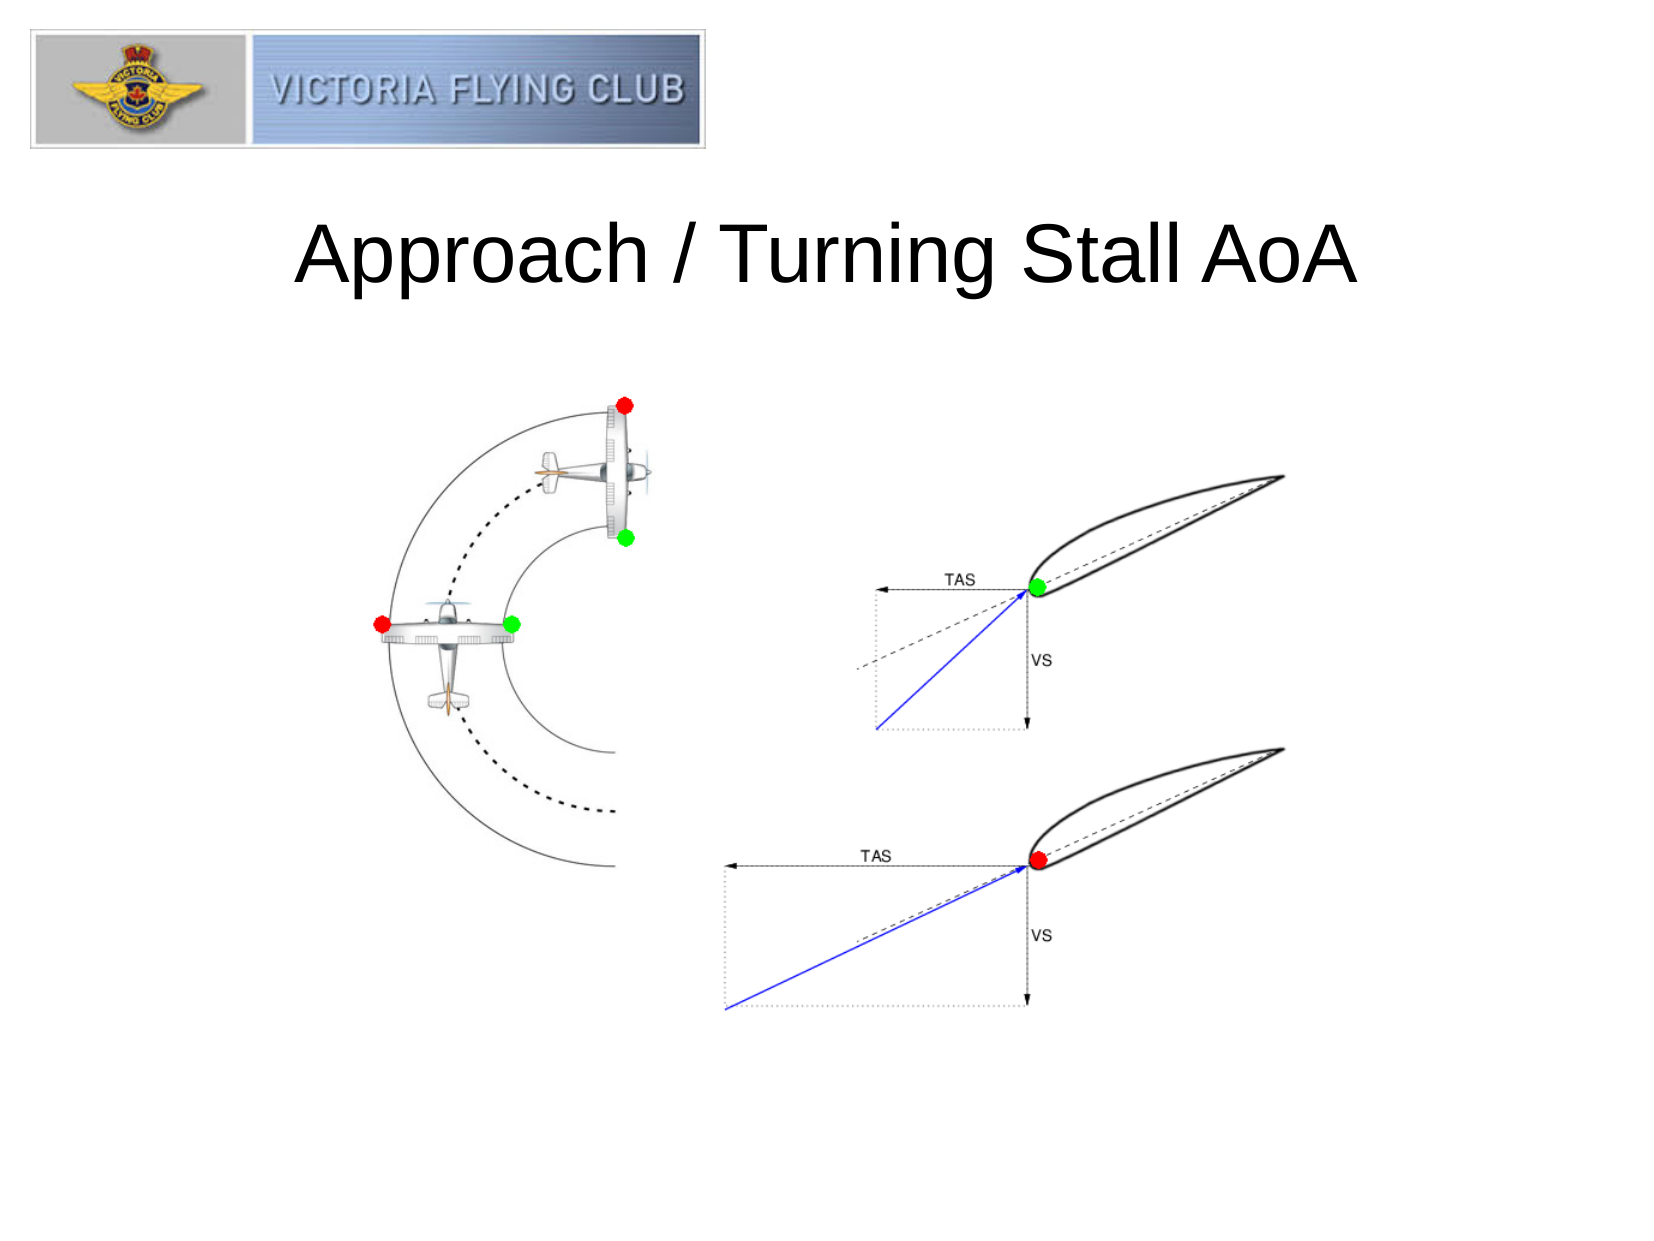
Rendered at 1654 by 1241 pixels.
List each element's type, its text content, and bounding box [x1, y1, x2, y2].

picture [30, 29, 706, 149]
title Approach / Turning Stall AoA [82, 150, 1571, 358]
picture [347, 374, 1307, 1095]
